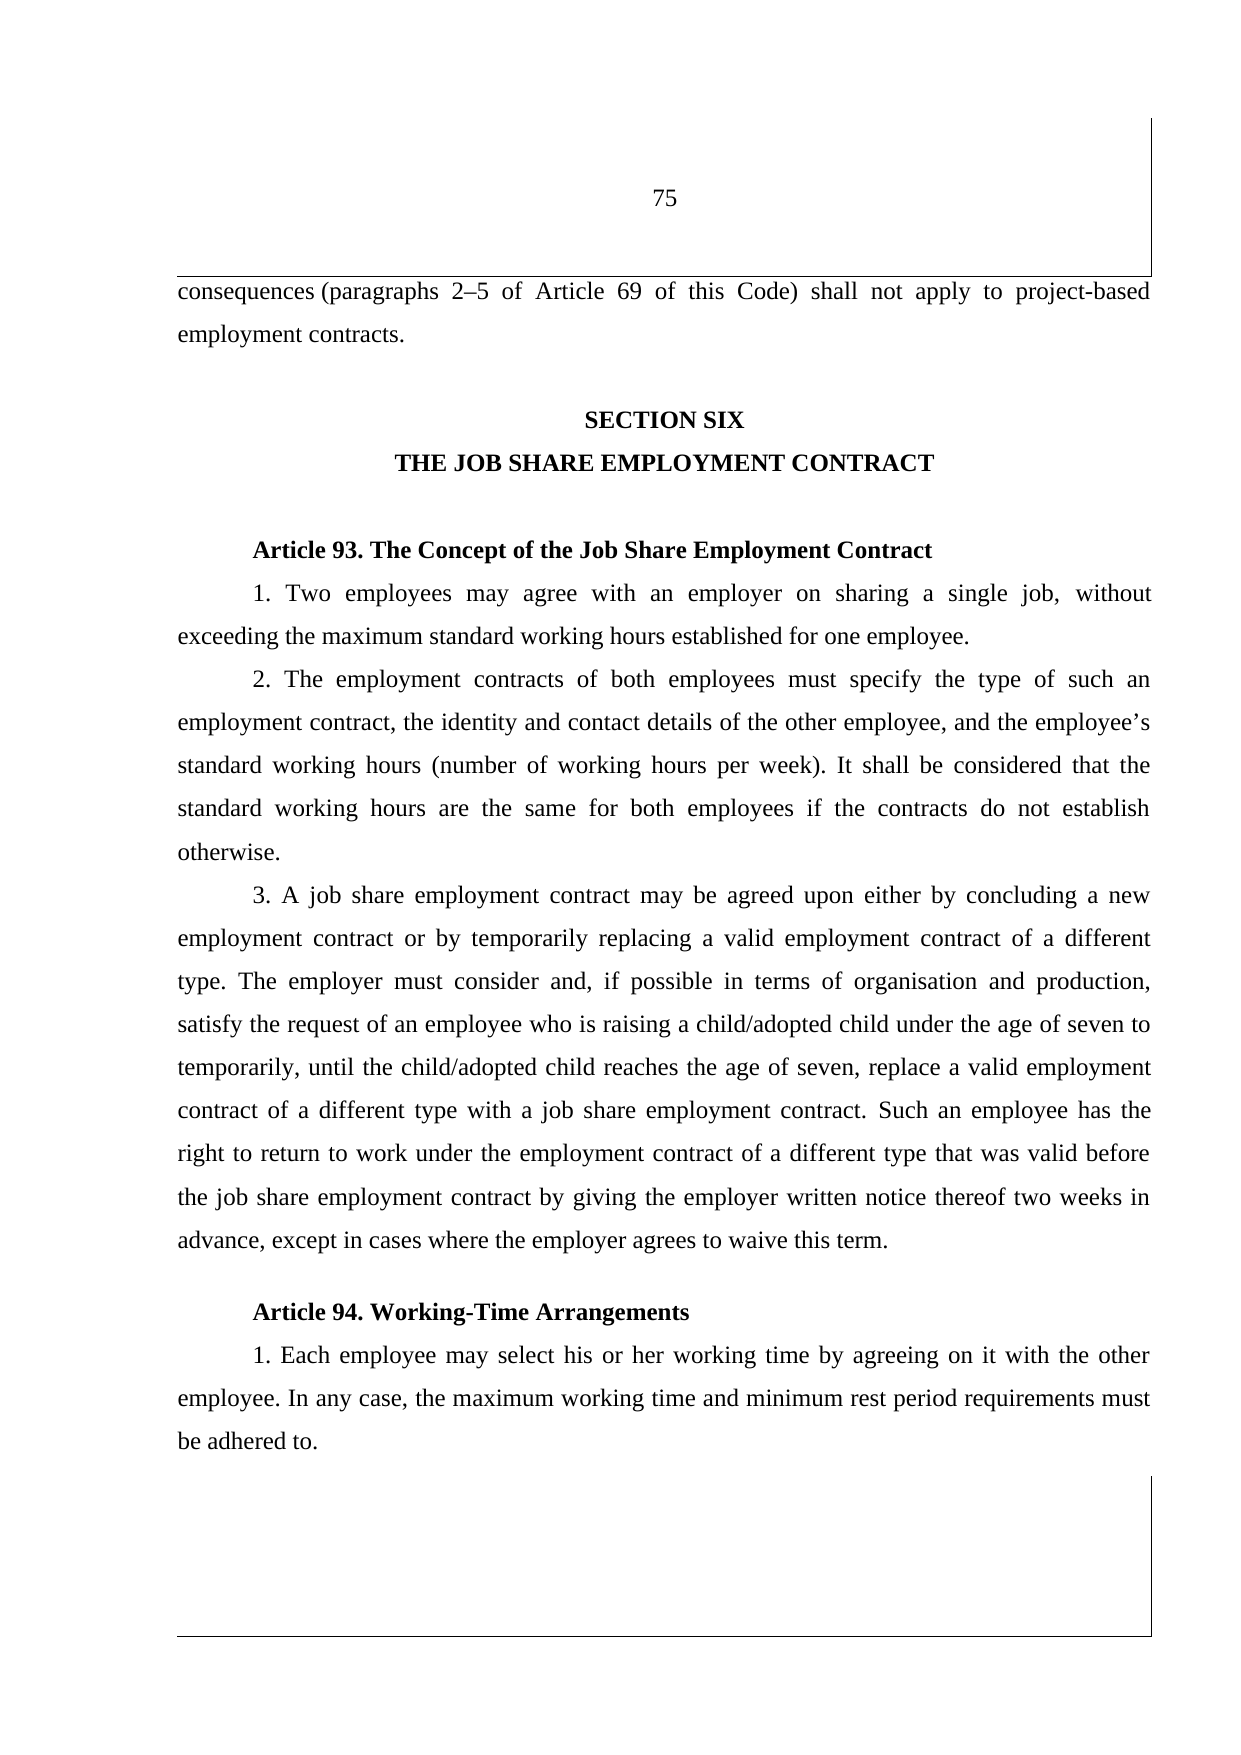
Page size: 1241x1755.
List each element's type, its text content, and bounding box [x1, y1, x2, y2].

text 1. Two employees may agree with an employer on sharing a single job, without exceeding the maximum standard working hours established for one employee. [177, 578, 1152, 650]
text Article 93. The Concept of the Job Share Employment Contract [177, 535, 1152, 563]
text 1. Each employee may select his or her working time by agreeing on it with the other employee. In any case, the maximum working time and minimum rest period requirements must be adhered to. [177, 1340, 1152, 1455]
text THE JOB SHARE EMPLOYMENT CONTRACT [177, 448, 1152, 477]
text Article 94. Working-Time Arrangements [177, 1297, 1152, 1325]
text SECTION SIX [177, 405, 1152, 434]
text 2. The employment contracts of both employees must specify the type of such an employment contract, the identity and contact details of the other employee, and the employee’s standard working hours (number of working hours per week). It shall be considered that the standard working hours are the same for both employees if the contracts do not establish otherwise. [177, 664, 1152, 865]
text consequences (paragraphs 2–5 of Article 69 of this Code) shall not apply to project-based employment contracts. [177, 276, 1152, 348]
text 3. A job share employment contract may be agreed upon either by concluding a new employment contract or by temporarily replacing a valid employment contract of a different type. The employer must consider and, if possible in terms of organisation and production, satisfy the request of an employee who is raising a child/adopted child under the age of seven to temporarily, until the child/adopted child reaches the age of seven, replace a valid employment contract of a different type with a job share employment contract. Such an employee has the right to return to work under the employment contract of a different type that was valid before the job share employment contract by giving the employer written notice thereof two weeks in advance, except in cases where the employer agrees to waive this term. [177, 880, 1152, 1253]
